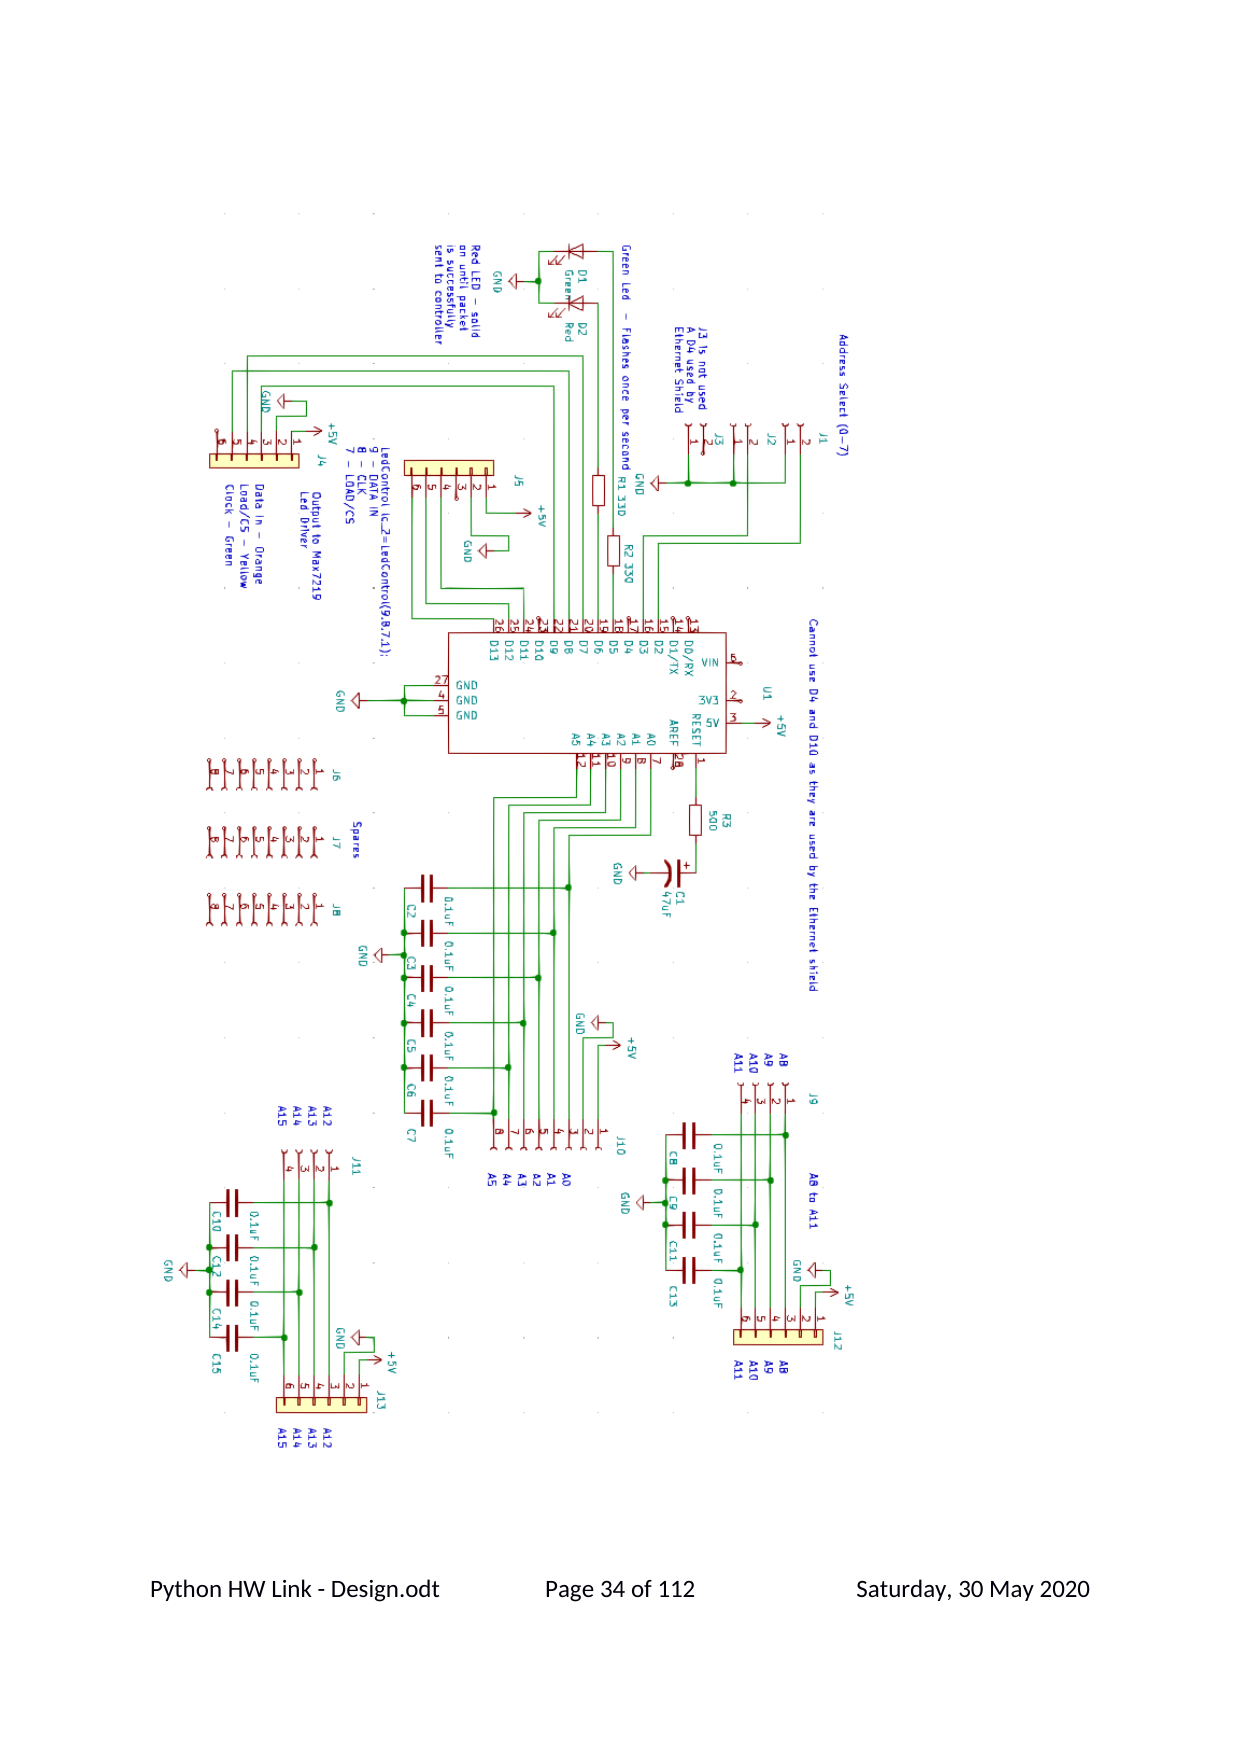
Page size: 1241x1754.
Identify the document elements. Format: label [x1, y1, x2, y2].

picture [150, 211, 873, 1466]
